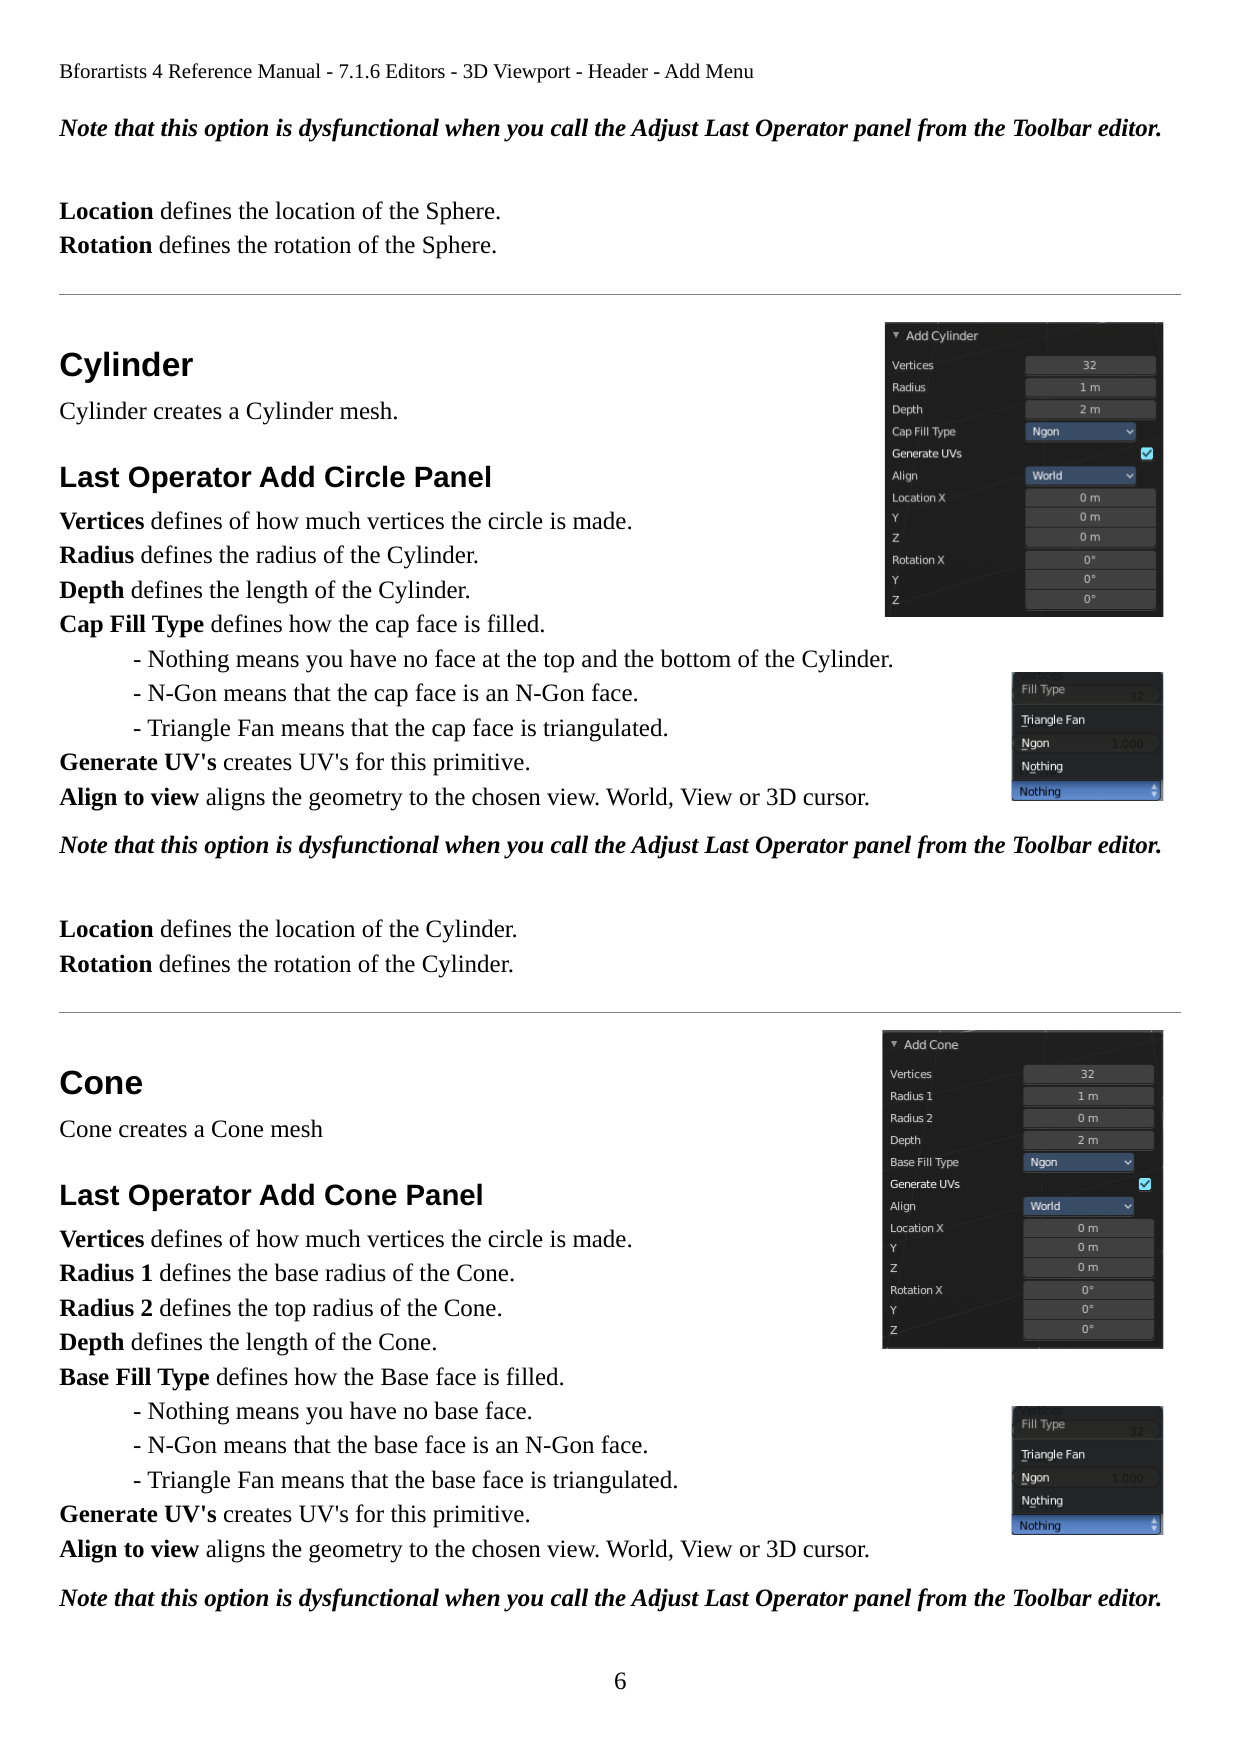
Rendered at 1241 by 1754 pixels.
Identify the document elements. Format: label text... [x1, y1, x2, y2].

text Cylinder creates a Cylinder mesh. [59, 396, 884, 424]
picture [1011, 1406, 1164, 1535]
subtitle [1164, 1177, 1181, 1211]
text Cone creates a Cone mesh [59, 1114, 882, 1143]
subtitle Last Operator Add Cone Panel [59, 1177, 882, 1211]
text Vertices defines of how much vertices the circle is made. Radius defines the radius of the Cylinder. Depth defines the length of the Cylinder. Cap Fill Type defines how the cap face is filled. - Nothing means you have no face at the top and the bottom of the Cylinder. - N-Gon means that the cap face is an N-Gon face. - Triangle Fan means that the cap face is triangulated. Generate UV's creates UV's for this primitive. Align to view aligns the geometry to the chosen view. World, View or 3D cursor. [59, 506, 1181, 810]
text Location defines the location of the Sphere. Rotation defines the rotation of the Sphere. [59, 162, 1181, 259]
subtitle Last Operator Add Circle Panel [59, 459, 884, 493]
text Location defines the location of the Cylinder. Rotation defines the rotation of the Cylinder. [59, 880, 1181, 977]
text [1164, 1114, 1181, 1143]
subtitle [1164, 1063, 1181, 1101]
picture [1011, 672, 1164, 801]
text Note that this option is dysfunctional when you call the Adjust Last Operator panel from the Toolbar editor. [59, 831, 1181, 859]
subtitle [1164, 345, 1181, 383]
picture [884, 322, 1164, 617]
text Vertices defines of how much vertices the circle is made. Radius 1 defines the base radius of the Cone. Radius 2 defines the top radius of the Cone. Depth defines the length of the Cone. Base Fill Type defines how the Base face is filled. - Nothing means you have no base face. - N-Gon means that the base face is an N-Gon face. - Triangle Fan means that the base face is triangulated. Generate UV's creates UV's for this primitive. Align to view aligns the geometry to the chosen view. World, View or 3D cursor. [59, 1224, 1181, 1563]
subtitle Cone [59, 1063, 882, 1101]
picture [882, 1030, 1164, 1349]
text Note that this option is dysfunctional when you call the Adjust Last Operator panel from the Toolbar editor. [59, 113, 1181, 141]
text Note that this option is dysfunctional when you call the Adjust Last Operator panel from the Toolbar editor. [59, 1583, 1181, 1612]
subtitle Cylinder [59, 345, 884, 383]
